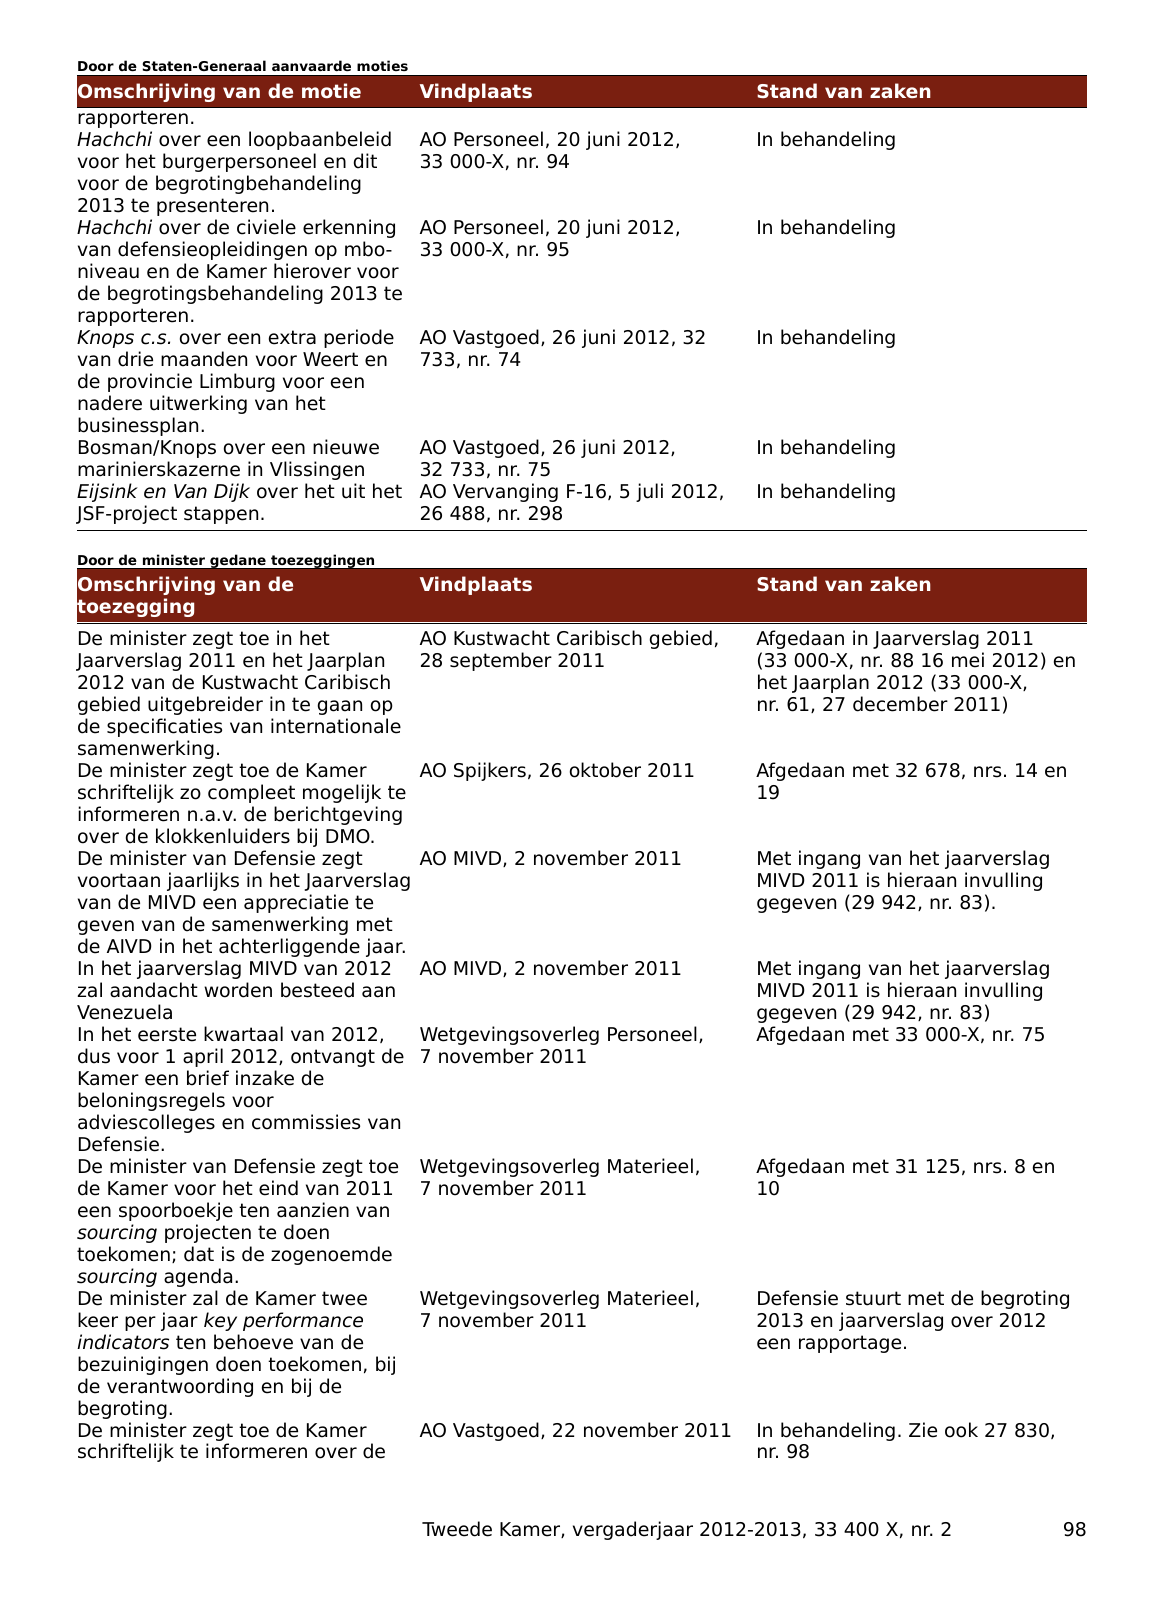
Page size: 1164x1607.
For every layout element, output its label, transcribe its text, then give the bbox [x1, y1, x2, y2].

table_cell Eijsink en Van Dijk over het uit het JSF-project stappen. [77, 481, 413, 529]
table_cell AO Personeel, 20 juni 2012, 33 000-X, nr. 95 [413, 217, 750, 327]
table_cell Met ingang van het jaarverslag MIVD 2011 is hieraan invulling gegeven (29 942, nr. 83) [750, 958, 1087, 1024]
table_header Door de minister gedane toezeggingen [77, 553, 1087, 568]
table_cell Vindplaats [413, 76, 750, 107]
table_cell In behandeling [750, 129, 1087, 217]
table_cell De minister zegt toe de Kamer schriftelijk zo compleet mogelijk te informeren n.a.v. de berichtgeving over de klokkenluiders bij DMO. [77, 760, 413, 848]
table_cell In behandeling [750, 481, 1087, 529]
table_cell [750, 108, 1087, 129]
table_cell AO Vastgoed, 26 juni 2012, 32 733, nr. 75 [413, 437, 750, 481]
table_cell Hachchi over de civiele erkenning van defensieopleidingen op mbo-niveau en de Kamer hierover voor de begrotingsbehandeling 2013 te rapporteren. [77, 217, 413, 327]
table_cell AO Kustwacht Caribisch gebied, 28 september 2011 [413, 624, 750, 760]
table_cell In behandeling [750, 217, 1087, 327]
table_cell AO MIVD, 2 november 2011 [413, 848, 750, 958]
table_cell Hachchi over een loopbaanbeleid voor het burgerpersoneel en dit voor de begrotingbehandeling 2013 te presenteren. [77, 129, 413, 217]
table_cell AO Spijkers, 26 oktober 2011 [413, 760, 750, 848]
table_cell Wetgevingsoverleg Materieel, 7 november 2011 [413, 1156, 750, 1288]
table_cell Afgedaan met 32 678, nrs. 14 en 19 [750, 760, 1087, 848]
table_cell rapporteren. [77, 108, 413, 129]
table_cell In behandeling [750, 327, 1087, 437]
table_header Door de Staten-Generaal aanvaarde moties [77, 59, 1087, 75]
table_cell AO Vastgoed, 22 november 2011 [413, 1420, 750, 1463]
table_cell In behandeling [750, 437, 1087, 481]
table_cell De minister zal de Kamer twee keer per jaar key performance indicators ten behoeve van de bezuinigingen doen toekomen, bij de verantwoording en bij de begroting. [77, 1288, 413, 1419]
table_cell De minister zegt toe in het Jaarverslag 2011 en het Jaarplan 2012 van de Kustwacht Caribisch gebied uitgebreider in te gaan op de specificaties van internationale samenwerking. [77, 624, 413, 760]
table_cell Defensie stuurt met de begroting 2013 en jaarverslag over 2012 een rapportage. [750, 1288, 1087, 1419]
table_cell AO Personeel, 20 juni 2012, 33 000-X, nr. 94 [413, 129, 750, 217]
table_cell In behandeling. Zie ook 27 830, nr. 98 [750, 1420, 1087, 1463]
table_cell AO Vervanging F-16, 5 juli 2012, 26 488, nr. 298 [413, 481, 750, 529]
table_cell Stand van zaken [750, 76, 1087, 107]
table_cell Knops c.s. over een extra periode van drie maanden voor Weert en de provincie Limburg voor een nadere uitwerking van het businessplan. [77, 327, 413, 437]
table_cell In het jaarverslag MIVD van 2012 zal aandacht worden besteed aan Venezuela [77, 958, 413, 1024]
table_cell AO Vastgoed, 26 juni 2012, 32 733, nr. 74 [413, 327, 750, 437]
table_cell Met ingang van het jaarverslag MIVD 2011 is hieraan invulling gegeven (29 942, nr. 83). [750, 848, 1087, 958]
table_cell [413, 108, 750, 129]
table_cell Vindplaats [413, 569, 750, 622]
table_cell Omschrijving van de motie [77, 76, 413, 107]
table_cell Afgedaan met 33 000-X, nr. 75 [750, 1024, 1087, 1156]
table_cell Bosman/Knops over een nieuwe marinierskazerne in Vlissingen [77, 437, 413, 481]
table_cell Stand van zaken [750, 569, 1087, 622]
table_cell De minister van Defensie zegt toe de Kamer voor het eind van 2011 een spoorboekje ten aanzien van sourcing projecten te doen toekomen; dat is de zogenoemde sourcing agenda. [77, 1156, 413, 1288]
table_cell AO MIVD, 2 november 2011 [413, 958, 750, 1024]
table_cell Wetgevingsoverleg Materieel, 7 november 2011 [413, 1288, 750, 1419]
table_cell De minister van Defensie zegt voortaan jaarlijks in het Jaarverslag van de MIVD een appreciatie te geven van de samenwerking met de AIVD in het achterliggende jaar. [77, 848, 413, 958]
table_cell Afgedaan met 31 125, nrs. 8 en 10 [750, 1156, 1087, 1288]
table_cell Afgedaan in Jaarverslag 2011 (33 000-X, nr. 88 16 mei 2012) en het Jaarplan 2012 (33 000-X, nr. 61, 27 december 2011) [750, 624, 1087, 760]
table_cell De minister zegt toe de Kamer schriftelijk te informeren over de [77, 1420, 413, 1463]
table_cell Wetgevingsoverleg Personeel, 7 november 2011 [413, 1024, 750, 1156]
table_cell Omschrijving van de toezegging [77, 569, 413, 622]
table_cell In het eerste kwartaal van 2012, dus voor 1 april 2012, ontvangt de Kamer een brief inzake de beloningsregels voor adviescolleges en commissies van Defensie. [77, 1024, 413, 1156]
